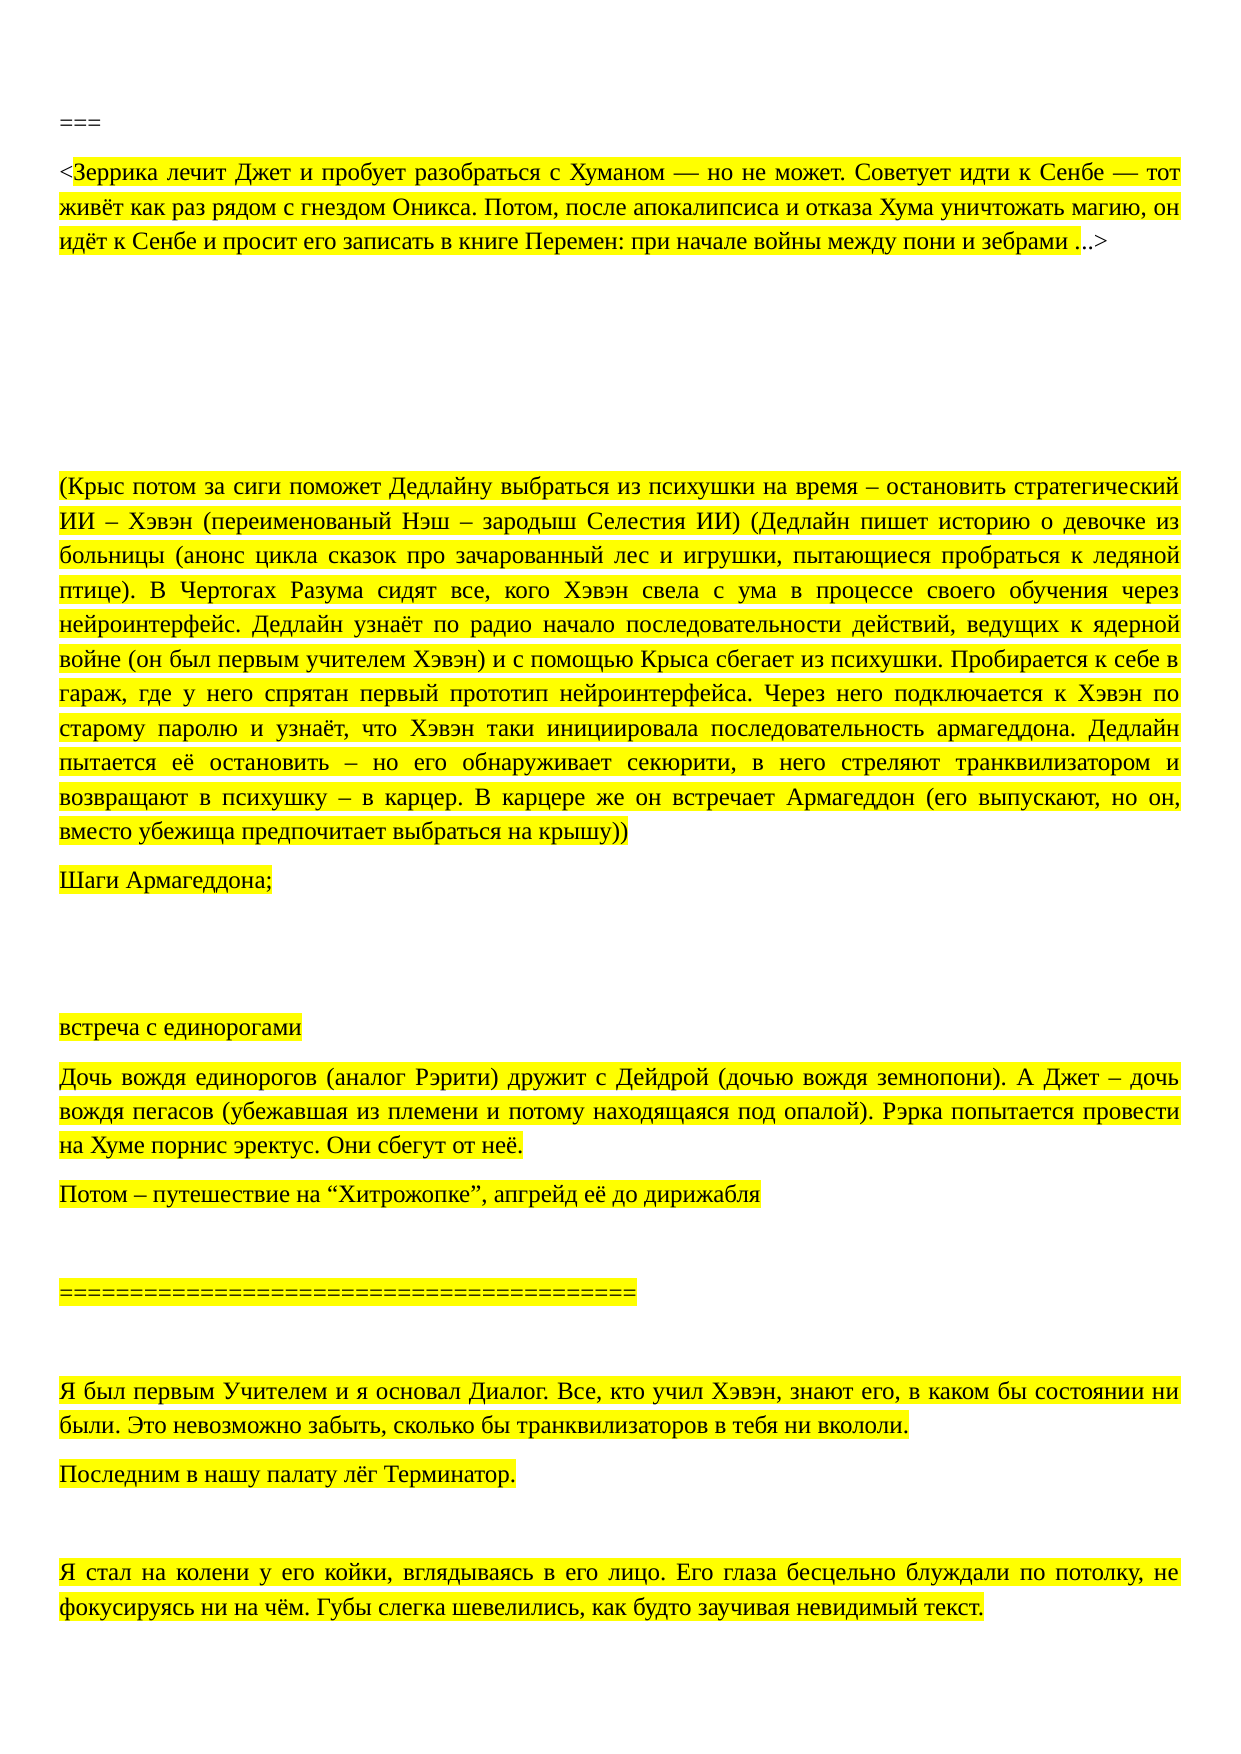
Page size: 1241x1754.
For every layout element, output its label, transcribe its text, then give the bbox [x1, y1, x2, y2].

text Шаги Армагеддона; [59, 865, 1181, 894]
text Я был первым Учителем и я основал Диалог. Все, кто учил Хэвэн, знают его, в каком бы состоянии ни были. Это невозможно забыть, сколько бы транквилизаторов в тебя ни вкололи. [59, 1376, 1181, 1439]
text Дочь вождя единорогов (аналог Рэрити) дружит с Дейдрой (дочью вождя земнопони). А Джет – дочь вождя пегасов (убежавшая из племени и потому находящаяся под опалой). Рэрка попытается провести на Хуме порнис эректус. Они сбегут от неё. [59, 1062, 1181, 1159]
text встреча с единорогами [59, 1012, 1181, 1041]
text Потом – путешествие на “Хитрожопке”, апгрейд её до дирижабля [59, 1179, 1181, 1208]
text === [59, 108, 1181, 137]
text Последним в нашу палату лёг Терминатор. [59, 1459, 1181, 1488]
text (Крыс потом за сиги поможет Дедлайну выбраться из психушки на время – остановить стратегический ИИ – Хэвэн (переименованый Нэш – зародыш Селестия ИИ) (Дедлайн пишет историю о девочке из больницы (анонс цикла сказок про зачарованный лес и игрушки, пытающиеся пробраться к ледяной птице). В Чертогах Разума сидят все, кого Хэвэн свела с ума в процессе своего обучения через нейроинтерфейс. Дедлайн узнаёт по радио начало последовательности действий, ведущих к ядерной войне (он был первым учителем Хэвэн) и с помощью Крыса сбегает из психушки. Пробирается к себе в гараж, где у него спрятан первый прототип нейроинтерфейса. Через него подключается к Хэвэн по старому паролю и узнаёт, что Хэвэн таки инициировала последовательность армагеддона. Дедлайн пытается её остановить – но его обнаруживает секюрити, в него стреляют транквилизатором и возвращают в психушку – в карцер. В карцере же он встречает Армагеддон (его выпускают, но он, вместо убежища предпочитает выбраться на крышу)) [59, 471, 1181, 845]
text ========================================= [59, 1278, 1181, 1306]
text Я стал на колени у его койки, вглядываясь в его лицо. Его глаза бесцельно блуждали по потолку, не фокусируясь ни на чём. Губы слегка шевелились, как будто заучивая невидимый текст. [59, 1557, 1181, 1621]
text <Зеррика лечит Джет и пробует разобраться с Хуманом — но не может. Советует идти к Сенбе — тот живёт как раз рядом с гнездом Оникса. Потом, после апокалипсиса и отказа Хума уничтожать магию, он идёт к Сенбе и просит его записать в книге Перемен: при начале войны между пони и зебрами ...> [59, 157, 1181, 255]
